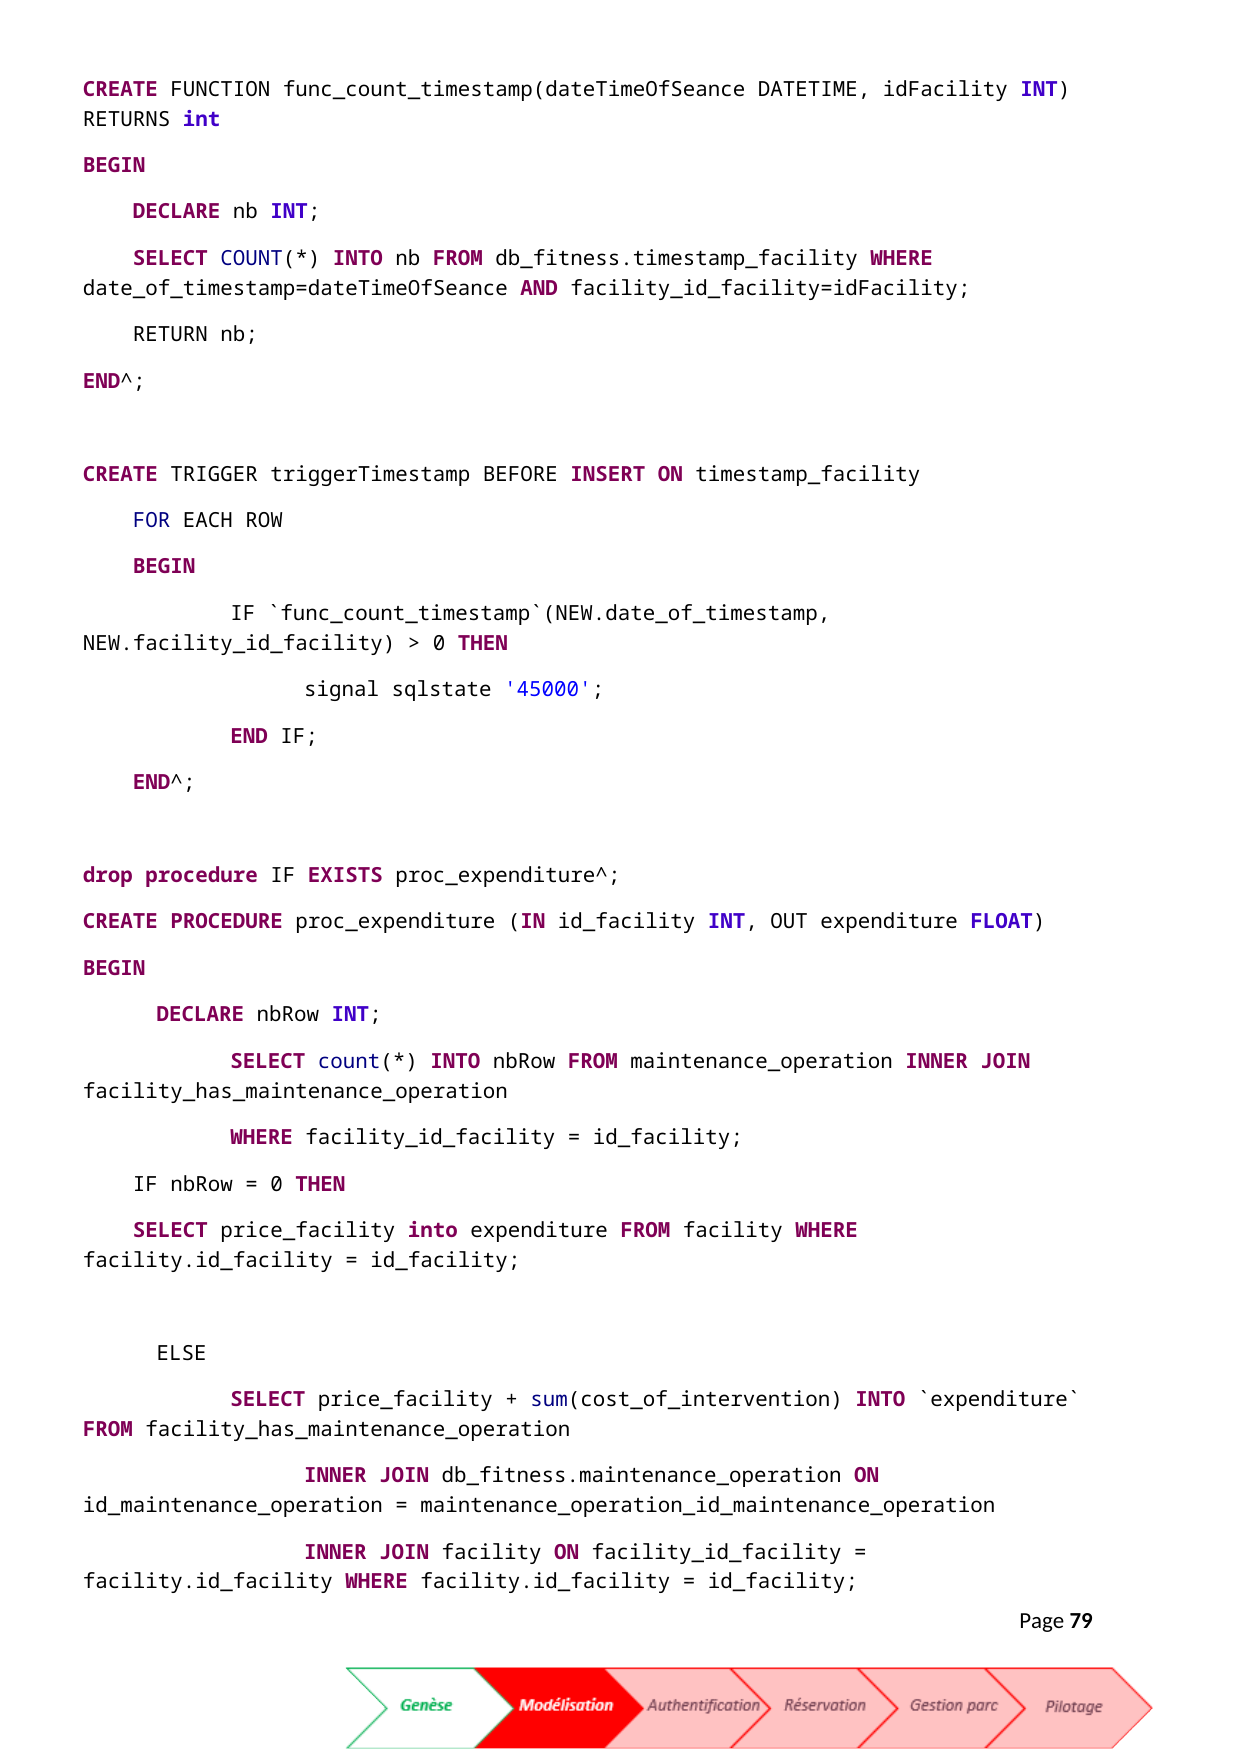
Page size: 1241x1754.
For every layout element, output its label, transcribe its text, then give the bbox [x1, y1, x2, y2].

text SELECT COUNT(*) INTO nb FROM db_fitness.timestamp_facility WHERE date_of_timestamp=dateTimeOfSeance AND facility_id_facility=idFacility; [83, 243, 1092, 301]
text BEGIN [83, 150, 1092, 178]
text DECLARE nb INT; [83, 197, 1092, 225]
text BEGIN [83, 552, 1092, 580]
text ELSE [83, 1338, 1092, 1366]
text SELECT price_facility into expenditure FROM facility WHERE facility.id_facility = id_facility; [83, 1215, 1092, 1273]
text IF `func_count_timestamp`(NEW.date_of_timestamp, NEW.facility_id_facility) > 0 THEN [83, 598, 1092, 656]
text CREATE TRIGGER triggerTimestamp BEFORE INSERT ON timestamp_facility [83, 459, 1092, 487]
text SELECT count(*) INTO nbRow FROM maintenance_operation INNER JOIN facility_has_maintenance_operation [83, 1046, 1092, 1104]
text END^; [83, 767, 1092, 796]
text DECLARE nbRow INT; [83, 999, 1092, 1028]
text WHERE facility_id_facility = id_facility; [83, 1122, 1092, 1151]
text INNER JOIN facility ON facility_id_facility = facility.id_facility WHERE facility.id_facility = id_facility; [83, 1537, 1092, 1595]
text CREATE PROCEDURE proc_expenditure (IN id_facility INT, OUT expenditure FLOAT) [83, 907, 1092, 935]
text CREATE FUNCTION func_count_timestamp(dateTimeOfSeance DATETIME, idFacility INT) RETURNS int [83, 74, 1092, 132]
text SELECT price_facility + sum(cost_of_intervention) INTO `expenditure` FROM facility_has_maintenance_operation [83, 1384, 1092, 1442]
text INNER JOIN db_fitness.maintenance_operation ON id_maintenance_operation = maintenance_operation_id_maintenance_operation [83, 1461, 1092, 1519]
text drop procedure IF EXISTS proc_expenditure^; [83, 860, 1092, 888]
text BEGIN [83, 953, 1092, 981]
text FOR EACH ROW [83, 505, 1092, 533]
text signal sqlstate '45000'; [83, 674, 1092, 703]
text END IF; [83, 721, 1092, 749]
text IF nbRow = 0 THEN [83, 1169, 1092, 1197]
text RETURN nb; [83, 319, 1092, 348]
text END^; [83, 366, 1092, 394]
